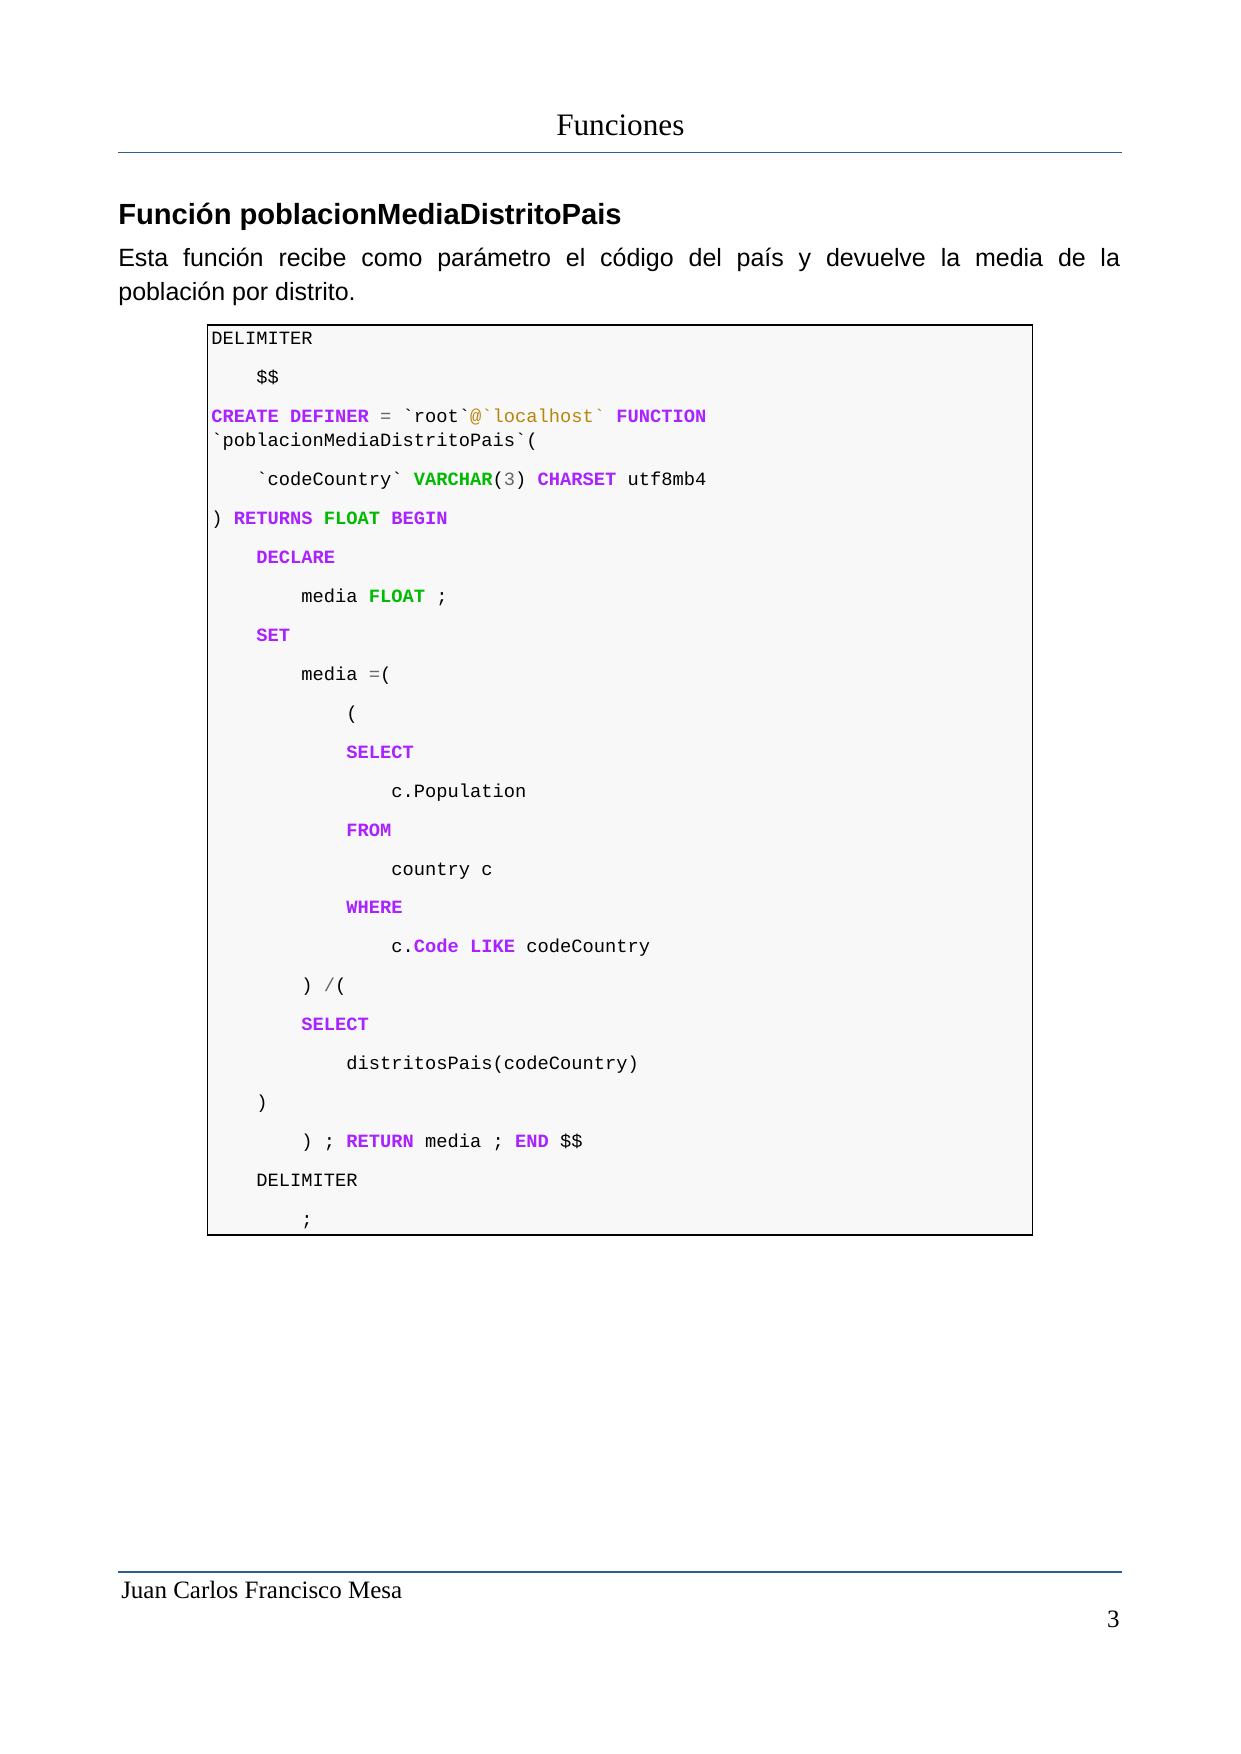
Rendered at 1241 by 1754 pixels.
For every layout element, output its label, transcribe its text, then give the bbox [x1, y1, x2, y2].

text $$ [208, 363, 1032, 389]
text ; [208, 1206, 1032, 1234]
text country c [208, 855, 1032, 881]
text media =( [208, 660, 1032, 686]
text DELIMITER [208, 326, 1032, 350]
text DECLARE [208, 543, 1032, 569]
text distritosPais(codeCountry) [208, 1050, 1032, 1075]
text c.Code LIKE codeCountry [208, 933, 1032, 958]
text ( [208, 699, 1032, 725]
text ) RETURNS FLOAT BEGIN [208, 504, 1032, 530]
text Esta función recibe como parámetro el código del país y devuelve la media de la población por distrito. [118, 243, 1122, 305]
text SELECT [208, 738, 1032, 764]
text CREATE DEFINER = `root`@`localhost` FUNCTION `poblacionMediaDistritoPais`( [208, 402, 1032, 452]
text SET [208, 621, 1032, 647]
text ) ; RETURN media ; END $$ [208, 1128, 1032, 1153]
text SELECT [208, 1011, 1032, 1036]
text ) /( [208, 972, 1032, 997]
subtitle Función poblacionMediaDistritoPais [118, 197, 1122, 231]
text c.Population [208, 777, 1032, 803]
text DELIMITER [208, 1167, 1032, 1192]
text WHERE [208, 894, 1032, 919]
text ) [208, 1089, 1032, 1114]
text FROM [208, 816, 1032, 842]
text `codeCountry` VARCHAR(3) CHARSET utf8mb4 [208, 465, 1032, 491]
text media FLOAT ; [208, 582, 1032, 608]
